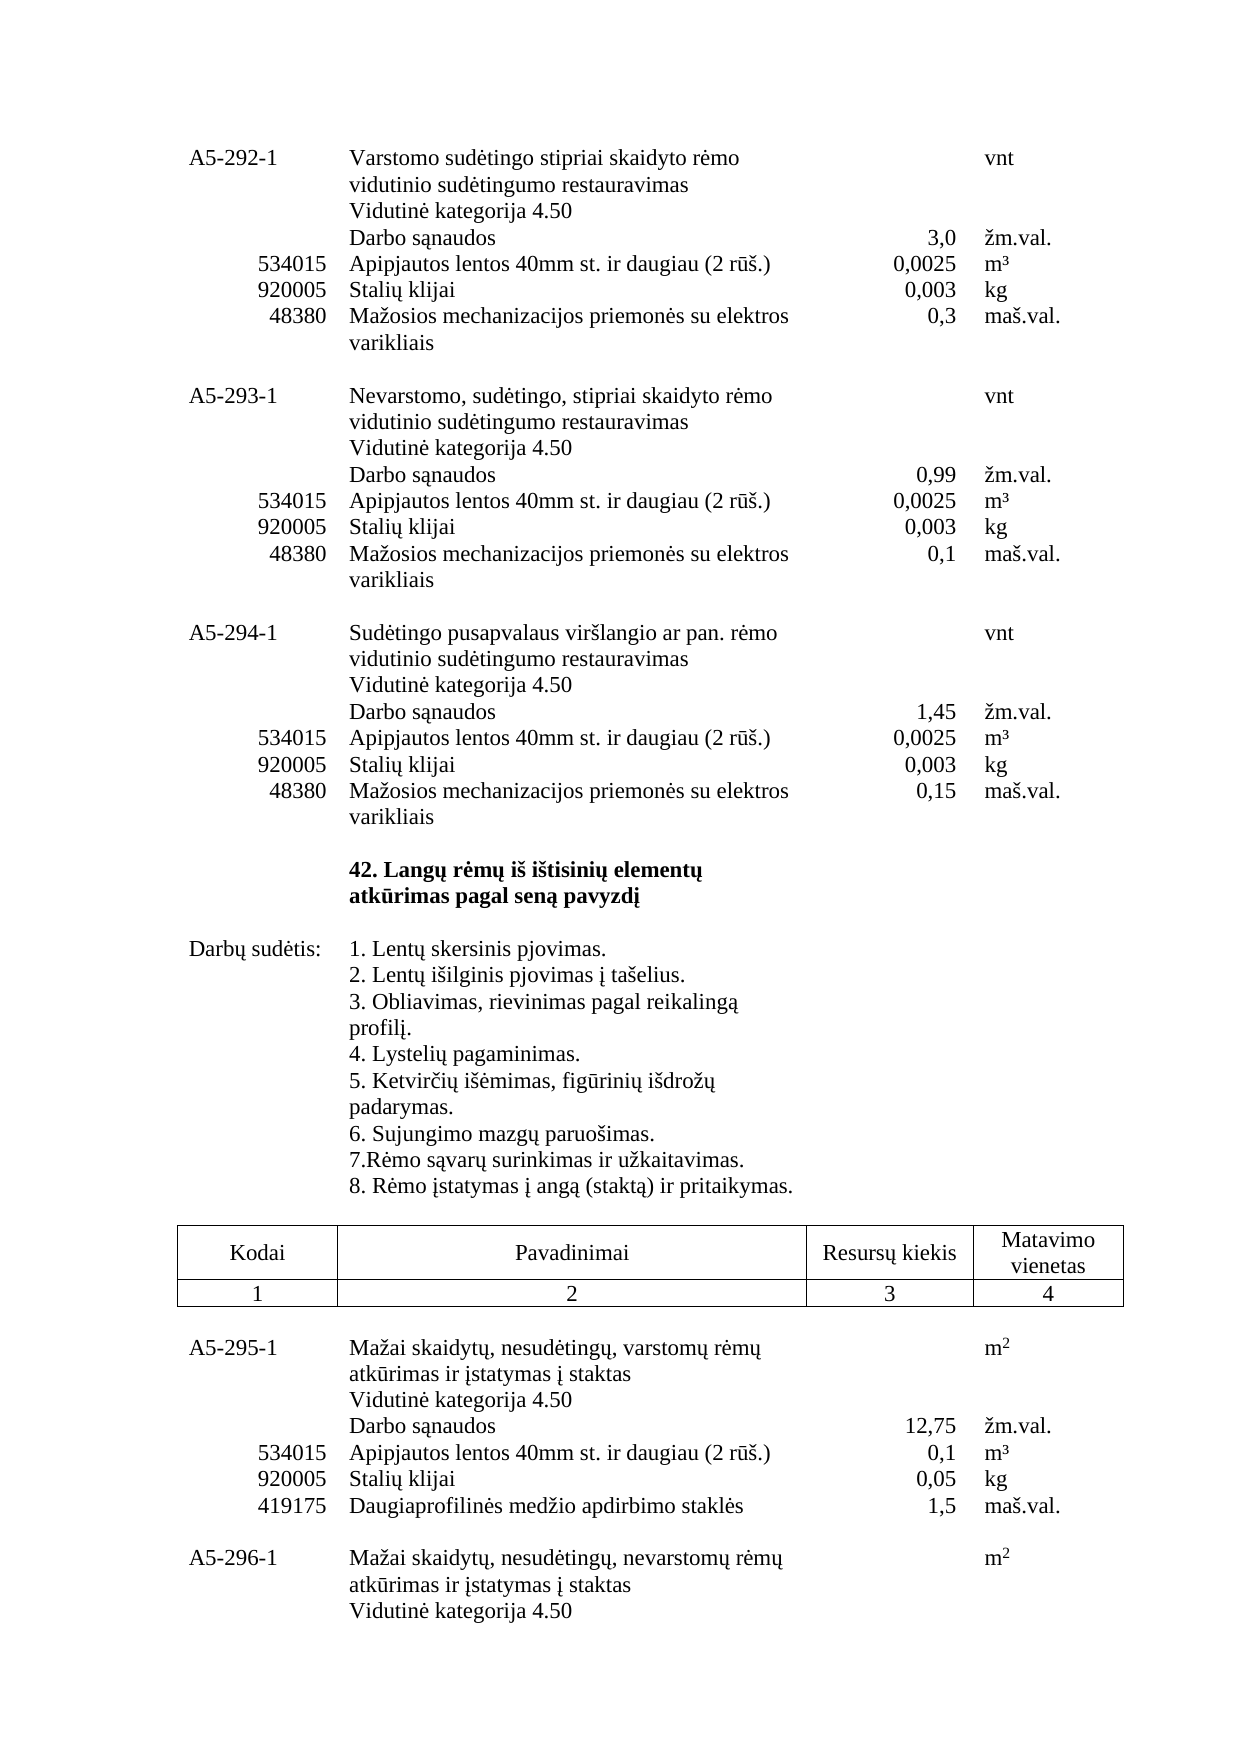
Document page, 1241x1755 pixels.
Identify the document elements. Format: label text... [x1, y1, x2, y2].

table_cell 0,003 [806, 276, 973, 303]
table_cell 0,15 [806, 777, 973, 830]
table_cell [806, 1120, 973, 1146]
table_cell [806, 118, 973, 144]
table_cell [338, 1199, 806, 1225]
table_cell [177, 1199, 338, 1225]
table_cell [177, 856, 338, 909]
table_cell 534015 [177, 250, 338, 276]
table_cell Daugiaprofilinės medžio apdirbimo staklės [338, 1492, 806, 1518]
table_cell [973, 830, 1123, 856]
table_cell m³ [973, 1439, 1123, 1465]
table_cell [806, 1041, 973, 1067]
table_cell Pavadinimai [338, 1226, 806, 1279]
table_cell [806, 909, 973, 935]
table_cell Matavimo vienetas [974, 1226, 1123, 1279]
table_cell 920005 [177, 751, 338, 777]
table_cell 534015 [177, 1439, 338, 1465]
table_cell [177, 672, 338, 698]
table_cell [973, 593, 1123, 619]
table_cell Vidutinė kategorija 4.50 [338, 1386, 806, 1413]
table_cell [177, 1518, 338, 1544]
table_cell m³ [973, 724, 1123, 751]
table_cell Darbo sąnaudos [338, 461, 806, 487]
table_cell [806, 1518, 973, 1544]
table_cell [177, 1146, 338, 1172]
table_cell A5-293-1 [177, 382, 338, 434]
table_cell [177, 909, 338, 935]
table_cell 12,75 [806, 1413, 973, 1439]
table_cell Apipjautos lentos 40mm st. ir daugiau (2 rūš.) [338, 724, 806, 751]
table_cell [177, 461, 338, 487]
table_cell 48380 [177, 540, 338, 592]
table_cell [806, 1307, 973, 1333]
table_cell [177, 1041, 338, 1067]
table_cell [973, 856, 1123, 909]
table_cell Mažosios mechanizacijos priemonės su elektros varikliais [338, 303, 806, 355]
table_cell 3 [807, 1280, 973, 1306]
table_cell [973, 1307, 1123, 1333]
table_cell A5-294-1 [177, 619, 338, 672]
table_cell [806, 961, 973, 988]
table_cell [806, 672, 973, 698]
table_cell Mažai skaidytų, nesudėtingų, varstomų rėmų atkūrimas ir įstatymas į staktas [338, 1334, 806, 1386]
table_cell 920005 [177, 514, 338, 540]
table_cell Vidutinė kategorija 4.50 [338, 434, 806, 461]
table_cell Darbo sąnaudos [338, 224, 806, 250]
table_cell 0,05 [806, 1465, 973, 1492]
table_cell [973, 1199, 1123, 1225]
table_cell [973, 1518, 1123, 1544]
table_cell [806, 830, 973, 856]
table_cell Vidutinė kategorija 4.50 [338, 1597, 806, 1623]
table_cell 8. Rėmo įstatymas į angą (staktą) ir pritaikymas. [338, 1172, 806, 1199]
table_cell m2 [973, 1544, 1123, 1597]
table_cell [973, 961, 1123, 988]
table_cell vnt [973, 619, 1123, 672]
table_cell [177, 434, 338, 461]
table_cell [973, 988, 1123, 1041]
table_cell žm.val. [973, 698, 1123, 724]
table_cell vnt [973, 382, 1123, 434]
table_cell 0,3 [806, 303, 973, 355]
table_cell [973, 197, 1123, 223]
table_cell Darbo sąnaudos [338, 698, 806, 724]
table_cell [177, 830, 338, 856]
table_cell [177, 961, 338, 988]
table_cell Varstomo sudėtingo stipriai skaidyto rėmo vidutinio sudėtingumo restauravimas [338, 145, 806, 197]
table_cell 0,99 [806, 461, 973, 487]
table_cell 4 [974, 1280, 1123, 1306]
table_cell [806, 434, 973, 461]
table_cell Darbo sąnaudos [338, 1413, 806, 1439]
table_cell 5. Ketvirčių išėmimas, figūrinių išdrožų padarymas. [338, 1067, 806, 1119]
table_cell maš.val. [973, 777, 1123, 830]
table_cell [973, 118, 1123, 144]
table_cell Stalių klijai [338, 751, 806, 777]
table_cell [806, 1544, 973, 1597]
table_cell 0,0025 [806, 724, 973, 751]
table_cell Stalių klijai [338, 276, 806, 303]
table_cell Kodai [178, 1226, 337, 1279]
table_cell [338, 118, 806, 144]
table_cell [973, 1146, 1123, 1172]
table_cell [806, 856, 973, 909]
table_cell 1 [178, 1280, 337, 1306]
table_cell [973, 1041, 1123, 1067]
table_cell 534015 [177, 724, 338, 751]
table_cell 4. Lystelių pagaminimas. [338, 1041, 806, 1067]
table_cell [177, 698, 338, 724]
table_cell 1,5 [806, 1492, 973, 1518]
table_cell Stalių klijai [338, 1465, 806, 1492]
table_cell 3. Obliavimas, rievinimas pagal reikalingą profilį. [338, 988, 806, 1041]
table_cell [177, 1307, 338, 1333]
table_cell [806, 1199, 973, 1225]
table_cell 920005 [177, 1465, 338, 1492]
table_cell [973, 1172, 1123, 1199]
table_cell [177, 118, 338, 144]
table_cell [177, 355, 338, 382]
table_cell [806, 593, 973, 619]
table_cell kg [973, 276, 1123, 303]
table_cell [177, 1067, 338, 1119]
table_cell 42. Langų rėmų iš ištisinių elementų atkūrimas pagal seną pavyzdį [338, 856, 806, 909]
table_cell 2 [338, 1280, 806, 1306]
table_cell [806, 1172, 973, 1199]
table_cell Vidutinė kategorija 4.50 [338, 672, 806, 698]
table_cell [806, 1067, 973, 1119]
table_cell m³ [973, 487, 1123, 513]
table_cell Apipjautos lentos 40mm st. ir daugiau (2 rūš.) [338, 487, 806, 513]
table_cell [177, 1120, 338, 1146]
table_cell kg [973, 751, 1123, 777]
table_cell [177, 1172, 338, 1199]
table_cell [973, 1120, 1123, 1146]
table_cell 0,003 [806, 514, 973, 540]
table_cell 2. Lentų išilginis pjovimas į tašelius. [338, 961, 806, 988]
table_cell A5-296-1 [177, 1544, 338, 1597]
table_cell [806, 197, 973, 223]
table_cell [338, 1307, 806, 1333]
table_cell [806, 935, 973, 961]
table_cell maš.val. [973, 540, 1123, 592]
table_cell [338, 830, 806, 856]
table_cell kg [973, 514, 1123, 540]
table_cell maš.val. [973, 1492, 1123, 1518]
table_cell vnt [973, 145, 1123, 197]
table_cell kg [973, 1465, 1123, 1492]
table_cell 920005 [177, 276, 338, 303]
table_cell maš.val. [973, 303, 1123, 355]
table_cell [973, 434, 1123, 461]
table_cell [806, 1597, 973, 1623]
table_cell žm.val. [973, 224, 1123, 250]
table_cell 0,0025 [806, 250, 973, 276]
table_cell [338, 593, 806, 619]
table_cell 7.Rėmo sąvarų surinkimas ir užkaitavimas. [338, 1146, 806, 1172]
table_cell Vidutinė kategorija 4.50 [338, 197, 806, 223]
table_cell [338, 1518, 806, 1544]
table_cell [177, 1597, 338, 1623]
table_cell 0,003 [806, 751, 973, 777]
table_cell 0,1 [806, 1439, 973, 1465]
table_cell m³ [973, 250, 1123, 276]
table_cell 6. Sujungimo mazgų paruošimas. [338, 1120, 806, 1146]
table_cell 1. Lentų skersinis pjovimas. [338, 935, 806, 961]
table_cell Mažosios mechanizacijos priemonės su elektros varikliais [338, 540, 806, 592]
table_cell [177, 1386, 338, 1413]
table_cell [973, 1067, 1123, 1119]
table_cell Apipjautos lentos 40mm st. ir daugiau (2 rūš.) [338, 250, 806, 276]
table_cell [806, 988, 973, 1041]
table_cell m2 [973, 1334, 1123, 1386]
table_cell [806, 1334, 973, 1386]
table_cell Sudėtingo pusapvalaus viršlangio ar pan. rėmo vidutinio sudėtingumo restauravimas [338, 619, 806, 672]
table_cell žm.val. [973, 1413, 1123, 1439]
table_cell [177, 988, 338, 1041]
table_cell [973, 935, 1123, 961]
table_cell 0,1 [806, 540, 973, 592]
table_cell [177, 224, 338, 250]
table_cell [973, 909, 1123, 935]
table_cell A5-295-1 [177, 1334, 338, 1386]
table_cell Darbų sudėtis: [177, 935, 338, 961]
table_cell 419175 [177, 1492, 338, 1518]
table_cell Apipjautos lentos 40mm st. ir daugiau (2 rūš.) [338, 1439, 806, 1465]
table_cell Stalių klijai [338, 514, 806, 540]
table_cell [338, 355, 806, 382]
table_cell [177, 197, 338, 223]
table_cell [806, 382, 973, 434]
table_cell [806, 1146, 973, 1172]
table_cell žm.val. [973, 461, 1123, 487]
table_cell 1,45 [806, 698, 973, 724]
table_cell Mažosios mechanizacijos priemonės su elektros varikliais [338, 777, 806, 830]
table_cell [806, 619, 973, 672]
table_cell 48380 [177, 777, 338, 830]
table_cell [973, 1597, 1123, 1623]
table_cell [973, 1386, 1123, 1413]
table_cell [338, 909, 806, 935]
table_cell [973, 672, 1123, 698]
table_cell [806, 355, 973, 382]
table_cell 0,0025 [806, 487, 973, 513]
table_cell Mažai skaidytų, nesudėtingų, nevarstomų rėmų atkūrimas ir įstatymas į staktas [338, 1544, 806, 1597]
table_cell [973, 355, 1123, 382]
table_cell [806, 145, 973, 197]
table_cell Nevarstomo, sudėtingo, stipriai skaidyto rėmo vidutinio sudėtingumo restauravimas [338, 382, 806, 434]
table_cell 534015 [177, 487, 338, 513]
table_cell [806, 1386, 973, 1413]
table_cell [177, 1413, 338, 1439]
table_cell Resursų kiekis [807, 1226, 973, 1279]
table_cell A5-292-1 [177, 145, 338, 197]
table_cell 3,0 [806, 224, 973, 250]
table_cell 48380 [177, 303, 338, 355]
table_cell [177, 593, 338, 619]
